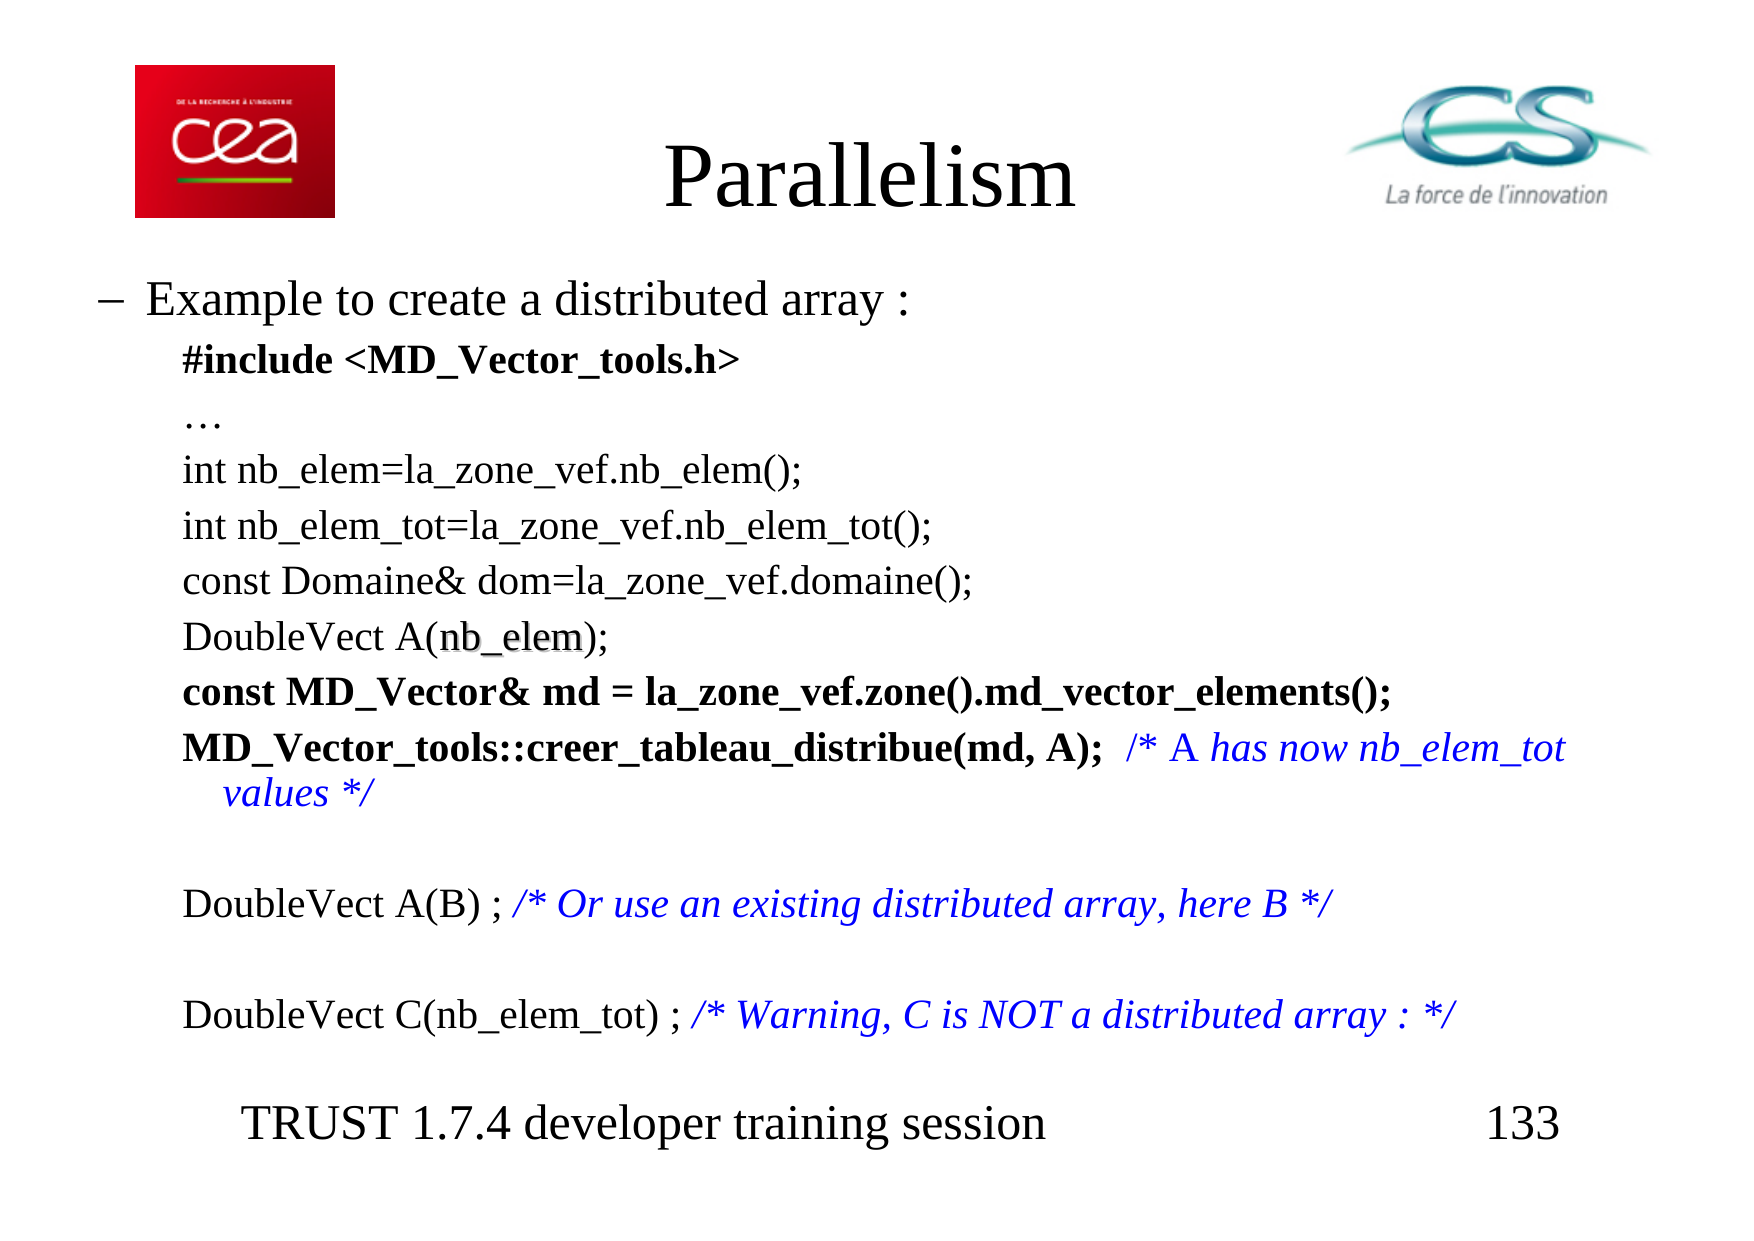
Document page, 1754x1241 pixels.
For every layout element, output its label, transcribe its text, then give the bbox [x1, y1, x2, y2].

text_box Example to create a distributed array : #include <MD_Vector_tools.h> … int nb_elem=la_zone_vef.nb_elem(); int nb_elem_tot=la_zone_vef.nb_elem_tot(); const Domaine& dom=la_zone_vef.domaine(); DoubleVect A(nb_elem); const MD_Vector& md = la_zone_vef.zone().md_vector_elements(); MD_Vector_tools::creer_tableau_distribue(md, A); /* A has now nb_elem_tot values */ DoubleVect A(B) ; /* Or use an existing distributed array, here B */ DoubleVect C(nb_elem_tot) ; /* Warning, C is NOT a distributed array : */ [8, 264, 1681, 1154]
picture [1546, 73, 1662, 218]
picture [135, 65, 195, 218]
title Parallelism [195, 44, 1546, 264]
